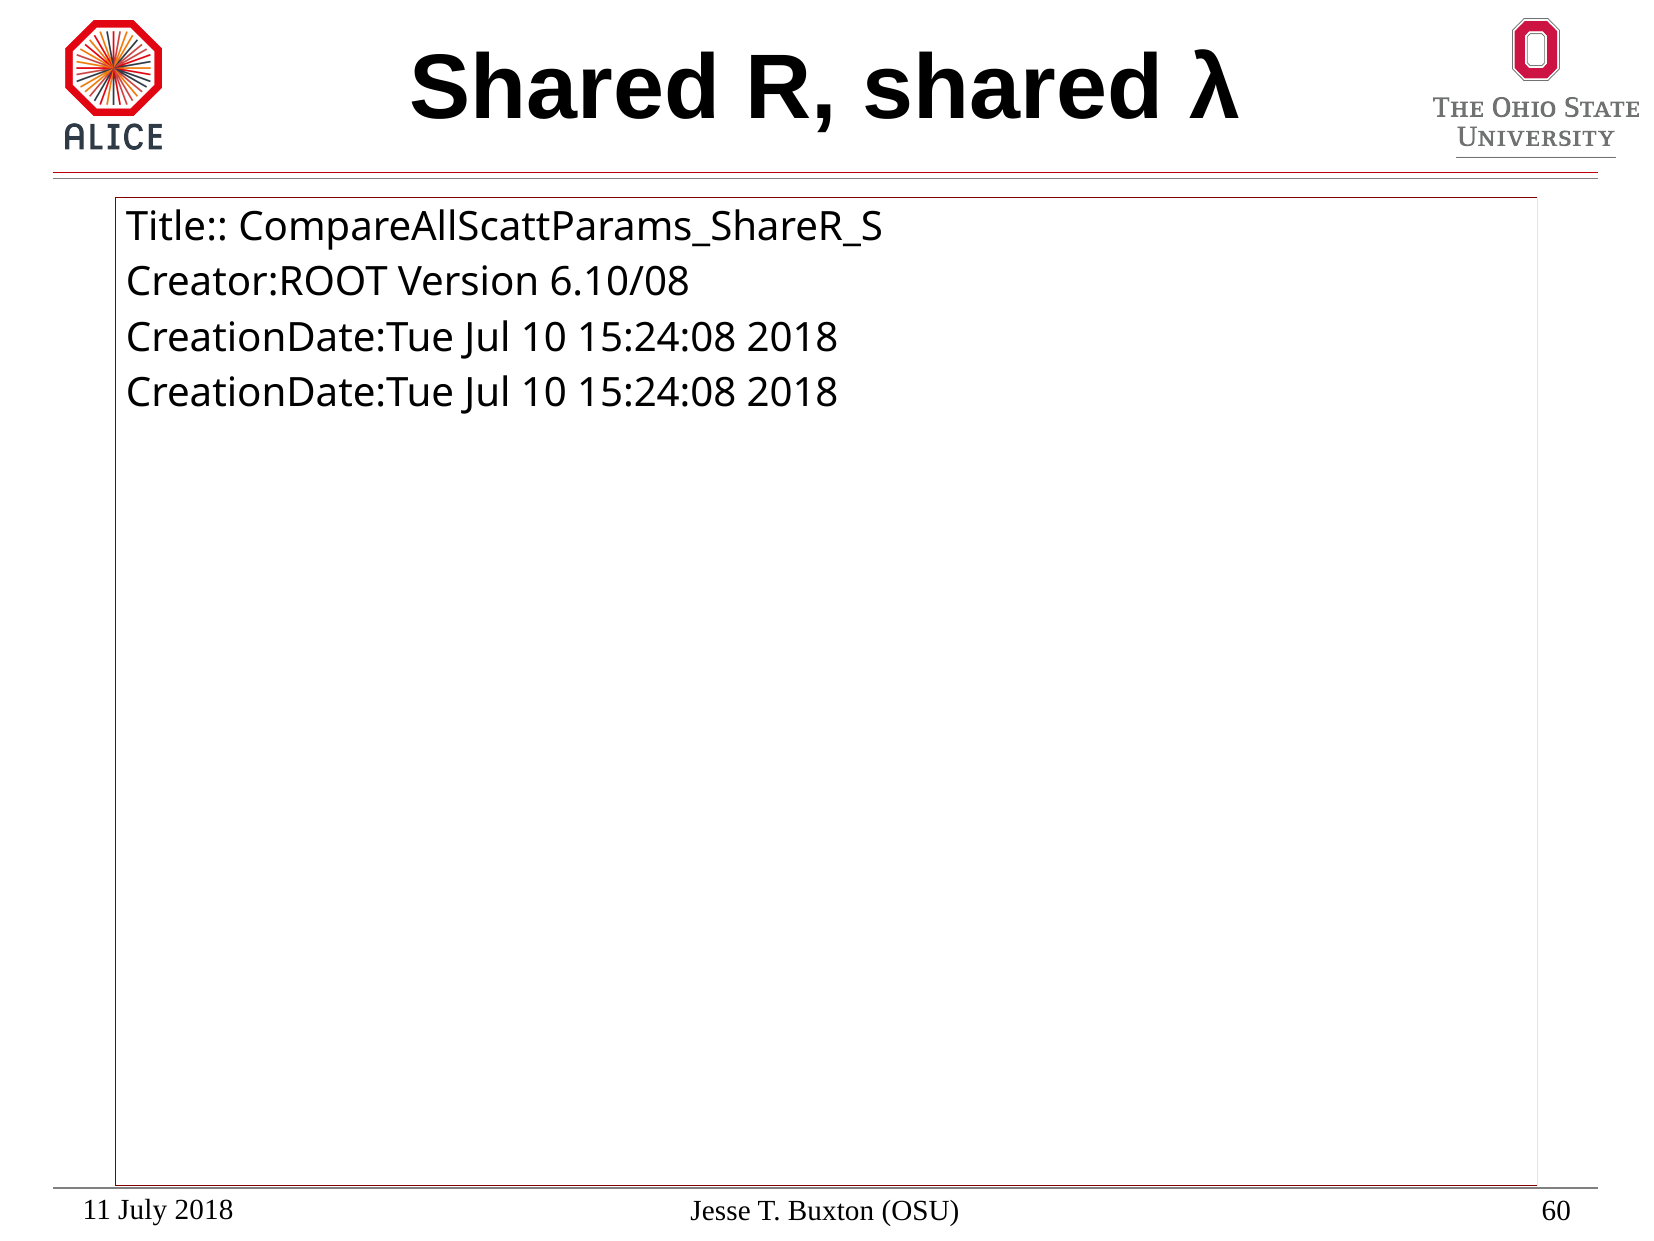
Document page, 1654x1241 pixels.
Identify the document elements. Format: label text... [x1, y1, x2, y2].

picture [65, 20, 137, 150]
picture [1513, 5, 1642, 171]
picture [112, 195, 1538, 1186]
title Shared R, shared λ [137, 1, 1513, 172]
